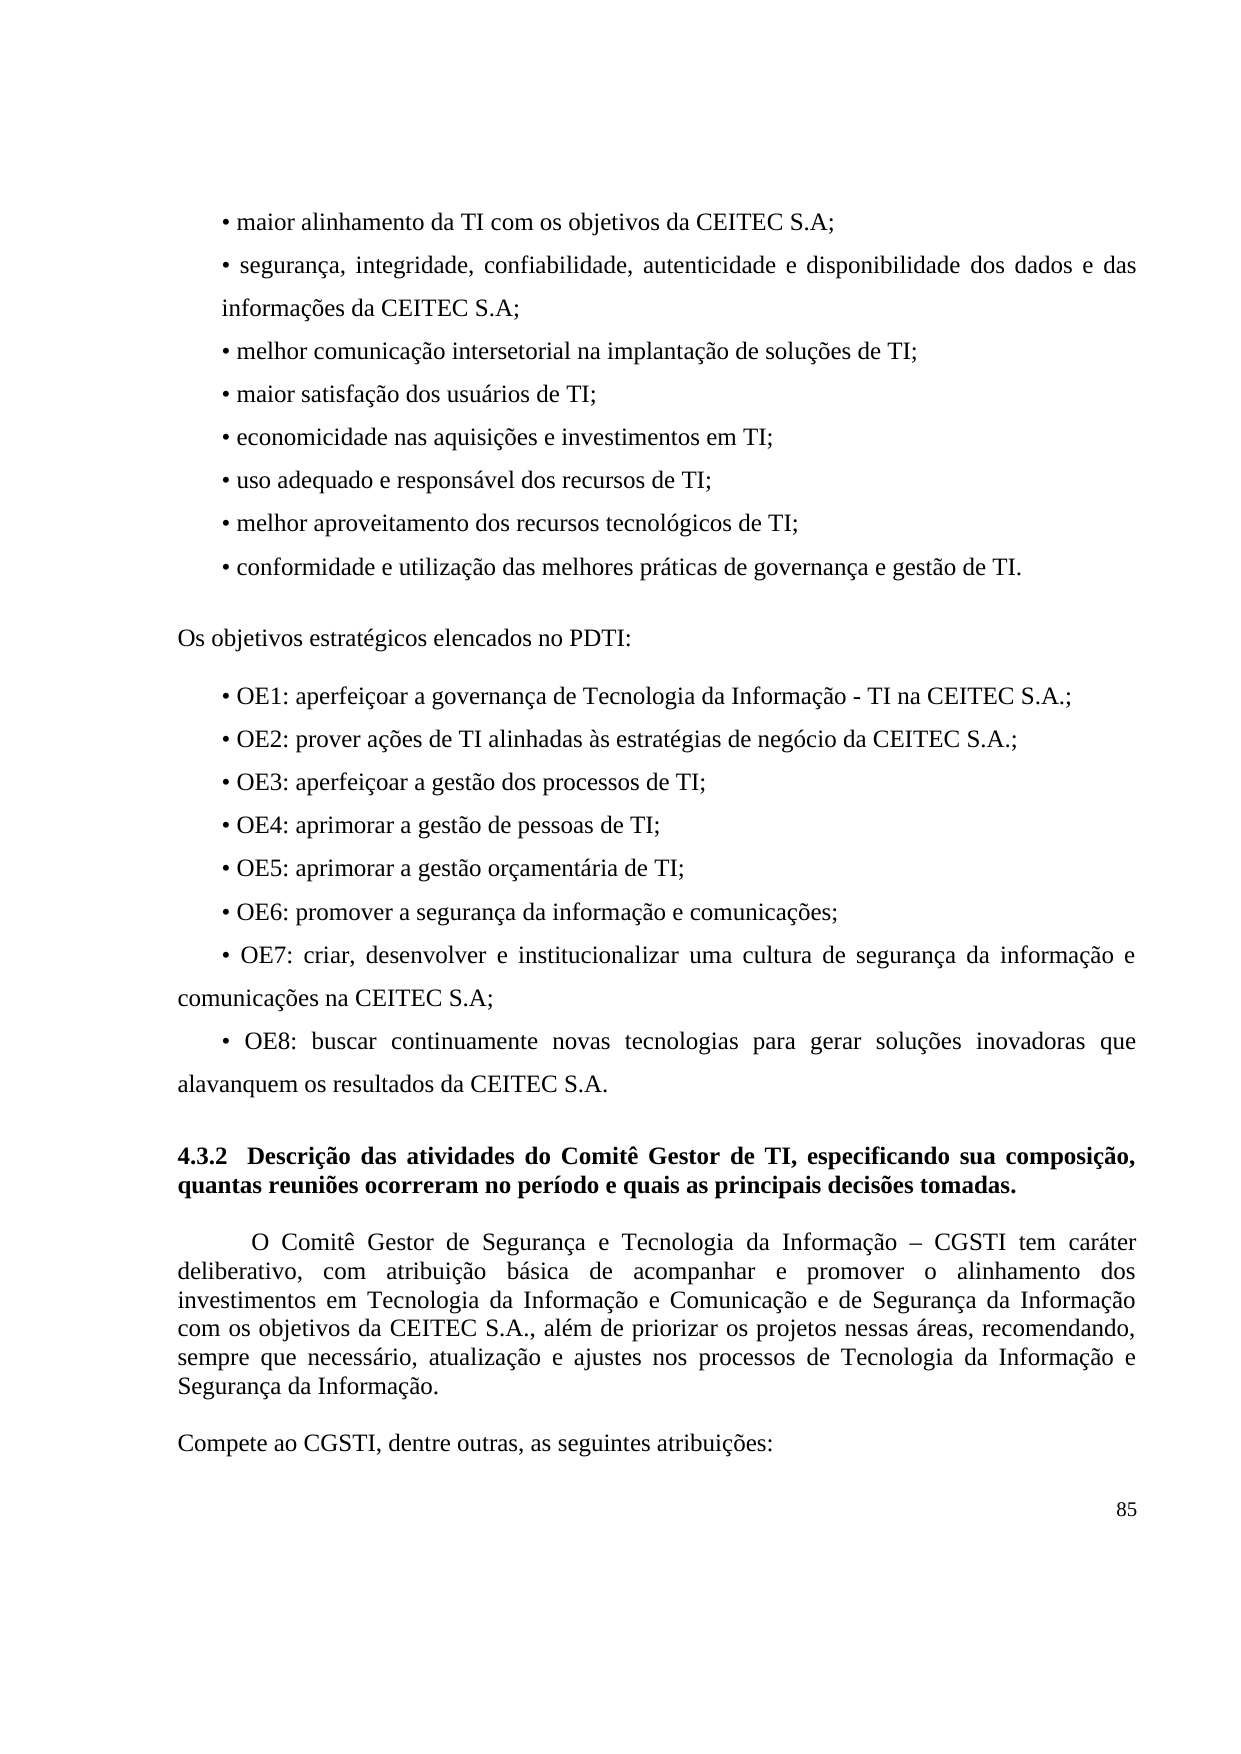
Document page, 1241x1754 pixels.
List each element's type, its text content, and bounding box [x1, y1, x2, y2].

text • melhor aproveitamento dos recursos tecnológicos de TI; [221, 508, 1137, 537]
text • OE8: buscar continuamente novas tecnologias para gerar soluções inovadoras que alavanquem os resultados da CEITEC S.A. [177, 1026, 1137, 1098]
text • conformidade e utilização das melhores práticas de governança e gestão de TI. [221, 552, 1137, 580]
text Compete ao CGSTI, dentre outras, as seguintes atribuições: [177, 1428, 1137, 1457]
text • maior alinhamento da TI com os objetivos da CEITEC S.A; [221, 207, 1137, 235]
text Os objetivos estratégicos elencados no PDTI: [177, 623, 1137, 652]
text • uso adequado e responsável dos recursos de TI; [221, 465, 1137, 494]
text • OE2: prover ações de TI alinhadas às estratégias de negócio da CEITEC S.A.; [177, 724, 1137, 753]
text 4.3.2 Descrição das atividades do Comitê Gestor de TI, especificando sua composição, quantas reuniões ocorreram no período e quais as principais decisões tomadas. [177, 1141, 1137, 1198]
text • OE6: promover a segurança da informação e comunicações; [177, 897, 1137, 925]
text • OE4: aprimorar a gestão de pessoas de TI; [177, 810, 1137, 839]
text • OE7: criar, desenvolver e institucionalizar uma cultura de segurança da informação e comunicações na CEITEC S.A; [177, 940, 1137, 1012]
text • OE5: aprimorar a gestão orçamentária de TI; [177, 853, 1137, 882]
text O Comitê Gestor de Segurança e Tecnologia da Informação – CGSTI tem caráter deliberativo, com atribuição básica de acompanhar e promover o alinhamento dos investimentos em Tecnologia da Informação e Comunicação e de Segurança da Informação com os objetivos da CEITEC S.A., além de priorizar os projetos nessas áreas, recomendando, sempre que necessário, atualização e ajustes nos processos de Tecnologia da Informação e Segurança da Informação. [177, 1227, 1137, 1400]
text • maior satisfação dos usuários de TI; [221, 379, 1137, 408]
text • OE1: aperfeiçoar a governança de Tecnologia da Informação - TI na CEITEC S.A.; [177, 681, 1137, 710]
text • economicidade nas aquisições e investimentos em TI; [221, 422, 1137, 451]
text • OE3: aperfeiçoar a gestão dos processos de TI; [177, 767, 1137, 796]
text • segurança, integridade, confiabilidade, autenticidade e disponibilidade dos dados e das informações da CEITEC S.A; [221, 250, 1137, 322]
text • melhor comunicação intersetorial na implantação de soluções de TI; [221, 336, 1137, 365]
